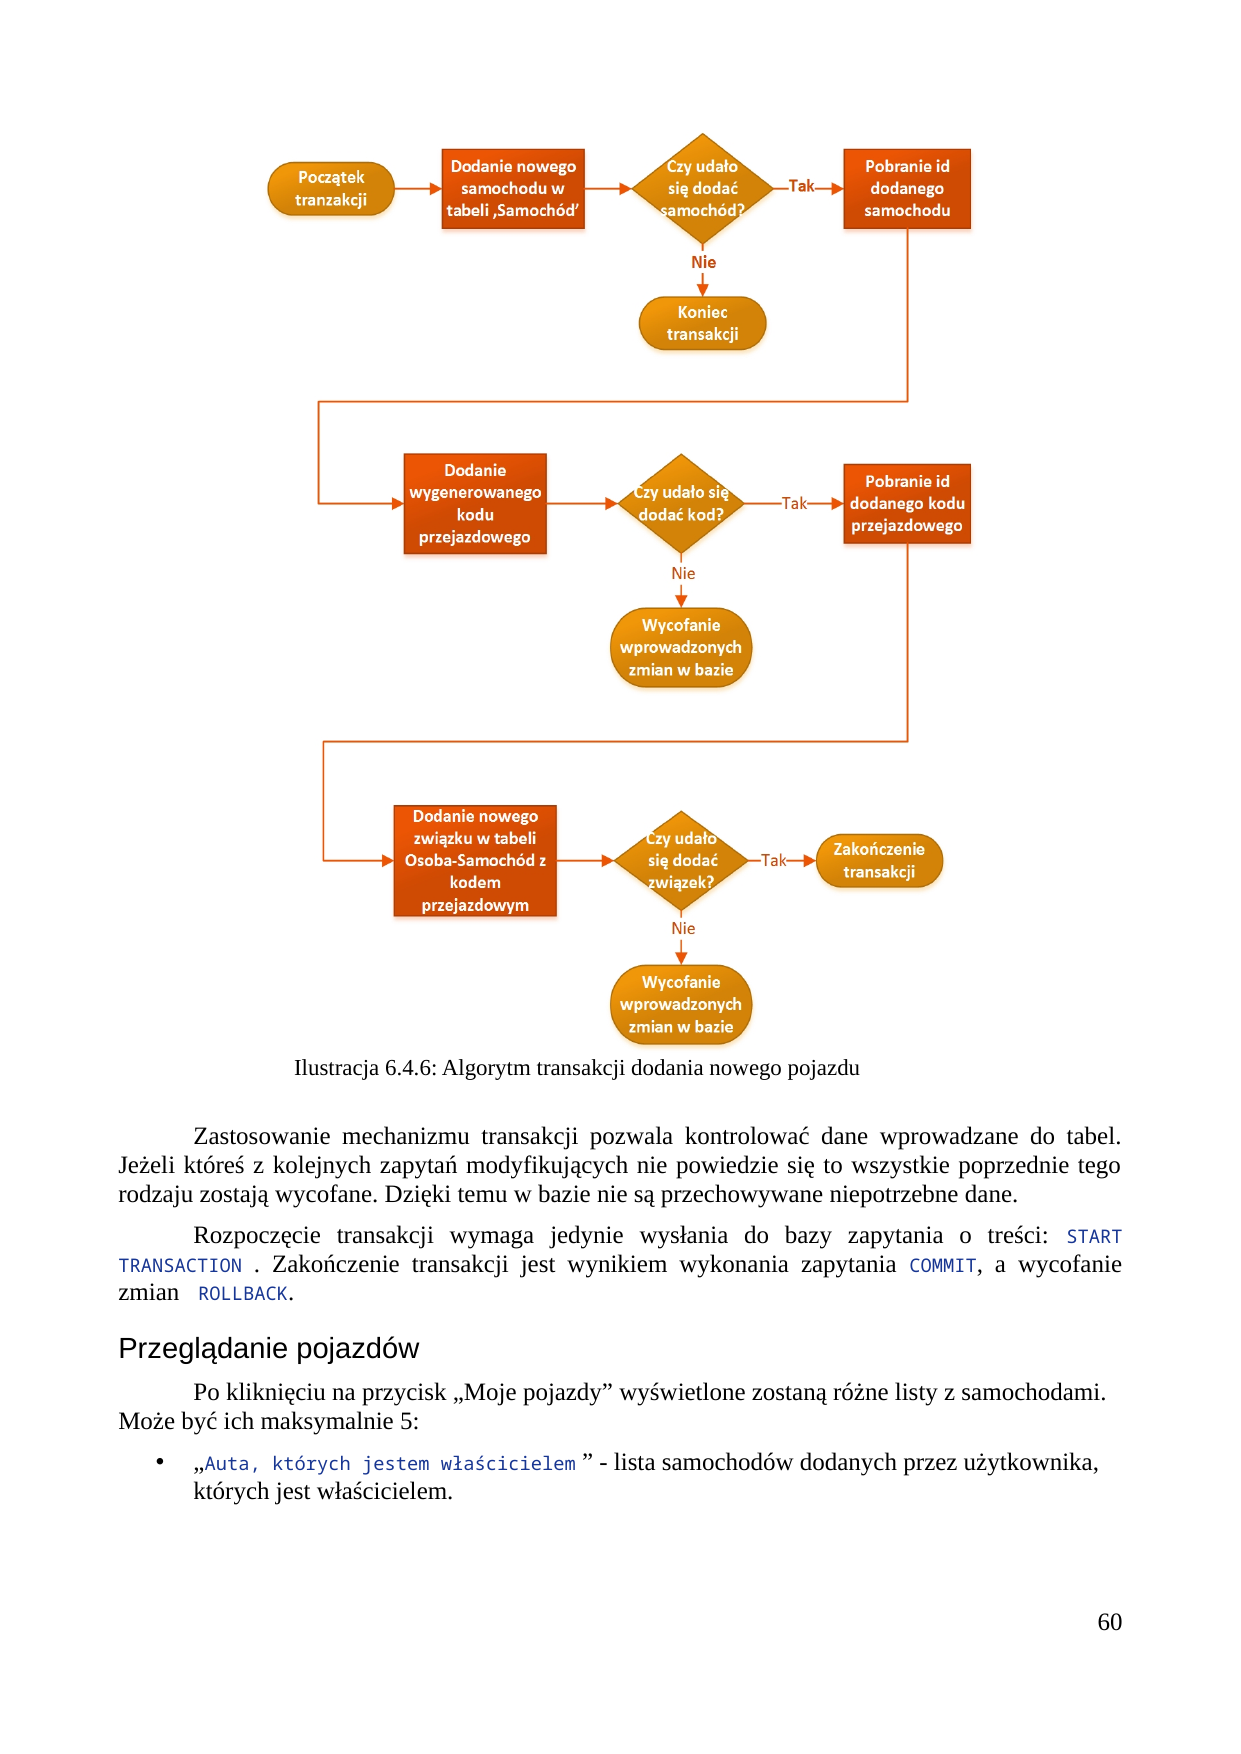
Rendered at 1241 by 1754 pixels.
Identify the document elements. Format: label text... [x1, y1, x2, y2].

text Rozpoczęcie transakcji wymaga jedynie wysłania do bazy zapytania o treści: START TRANSACTION . Zakończenie transakcji jest wynikiem wykonania zapytania COMMIT, a wycofanie zmian ROLLBACK. [118, 1220, 1122, 1306]
text Ilustracja 6.4.6: Algorytm transakcji dodania nowego pojazdu [294, 1054, 946, 1080]
list „Auta, których jestem właścicielem ” - lista samochodów dodanych przez użytkownika, których jest właścicielem. [156, 1447, 1122, 1505]
picture [262, 130, 978, 1054]
text Po kliknięciu na przycisk „Moje pojazdy” wyświetlone zostaną różne listy z samochodami. Może być ich maksymalnie 5: [118, 1377, 1122, 1435]
subtitle Przeglądanie pojazdów [118, 1331, 1122, 1365]
text Zastosowanie mechanizmu transakcji pozwala kontrolować dane wprowadzane do tabel. Jeżeli któreś z kolejnych zapytań modyfikujących nie powiedzie się to wszystkie poprzednie tego rodzaju zostają wycofane. Dzięki temu w bazie nie są przechowywane niepotrzebne dane. [118, 1121, 1122, 1207]
